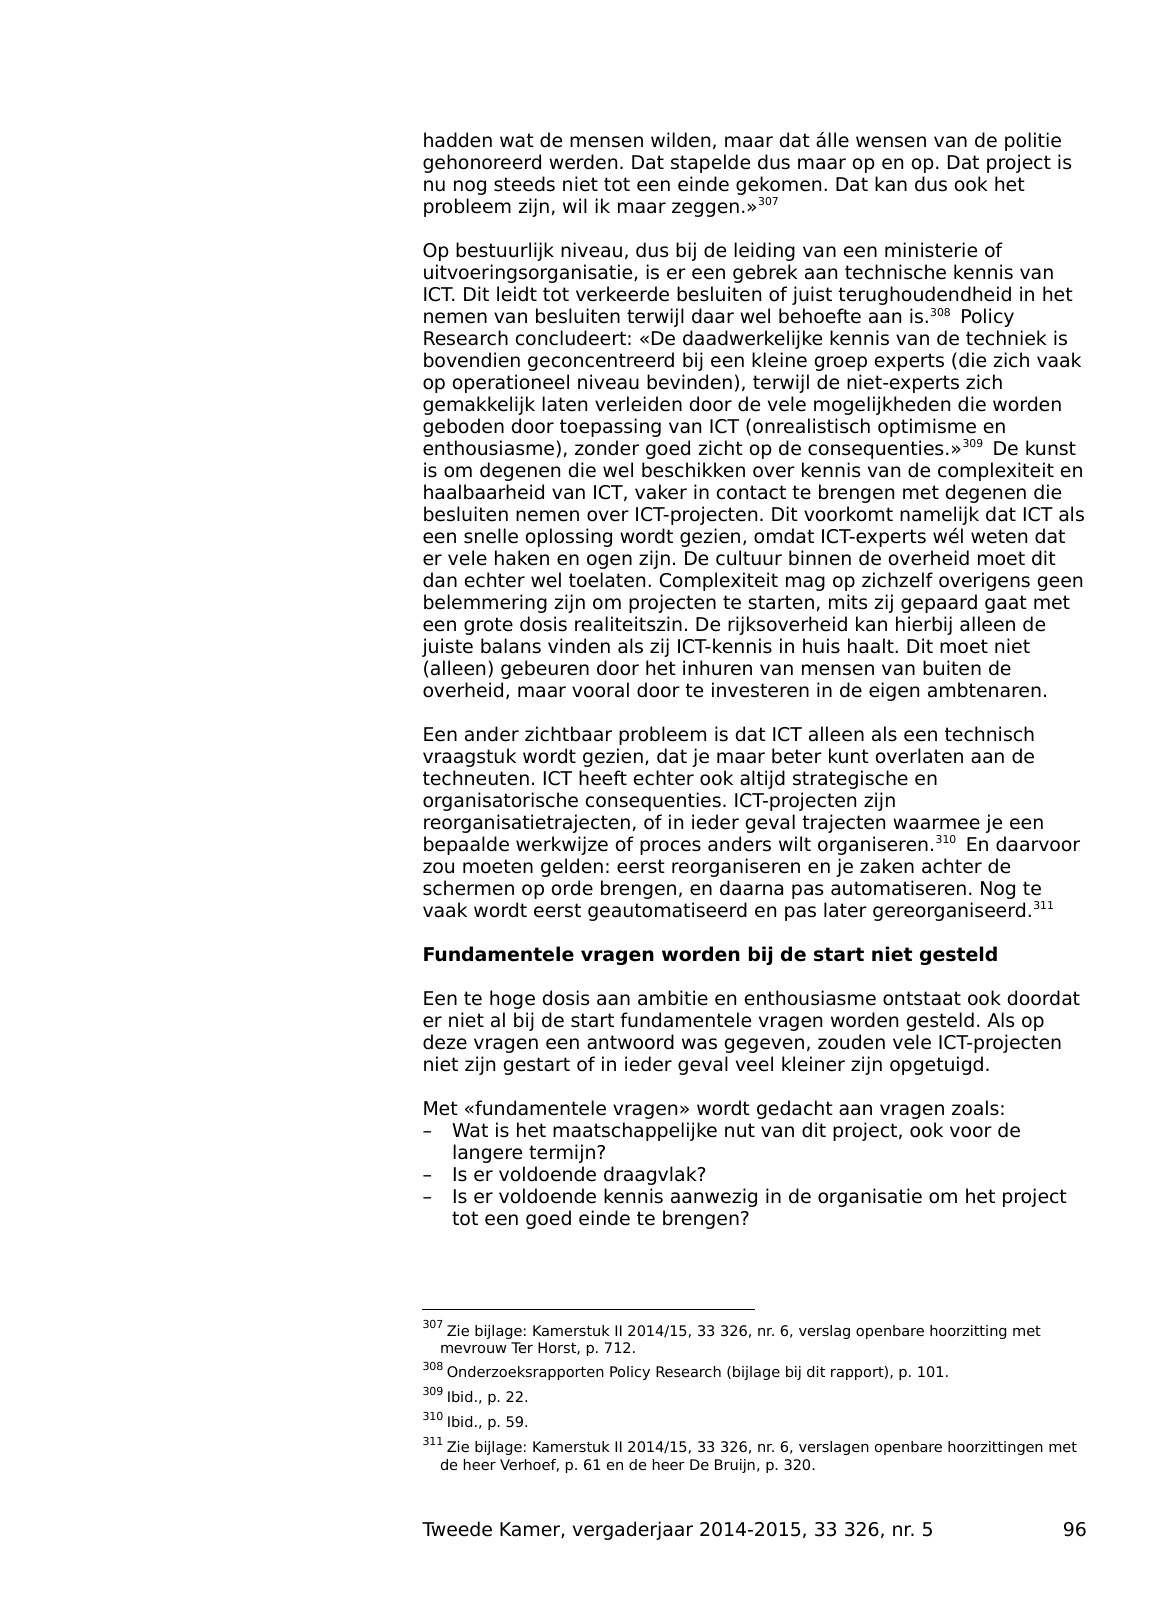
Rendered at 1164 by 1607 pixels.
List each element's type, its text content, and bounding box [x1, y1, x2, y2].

text Ibid., p. 59. [422, 1410, 1087, 1432]
text Op bestuurlijk niveau, dus bij de leiding van een ministerie of uitvoeringsorganisatie, is er een gebrek aan technische kennis van ICT. Dit leidt tot verkeerde besluiten of juist terughoudendheid in het nemen van besluiten terwijl daar wel behoefte aan is. Policy Research concludeert: «De daadwerkelijke kennis van de techniek is bovendien geconcentreerd bij een kleine groep experts (die zich vaak op operationeel niveau bevinden), terwijl de niet-experts zich gemakkelijk laten verleiden door de vele mogelijkheden die worden geboden door toepassing van ICT (onrealistisch optimisme en enthousiasme), zonder goed zicht op de consequenties.» De kunst is om degenen die wel beschikken over kennis van de complexiteit en haalbaarheid van ICT, vaker in contact te brengen met degenen die besluiten nemen over ICT-projecten. Dit voorkomt namelijk dat ICT als een snelle oplossing wordt gezien, omdat ICT-experts wél weten dat er vele haken en ogen zijn. De cultuur binnen de overheid moet dit dan echter wel toelaten. Complexiteit mag op zichzelf overigens geen belemmering zijn om projecten te starten, mits zij gepaard gaat met een grote dosis realiteitszin. De rijksoverheid kan hierbij alleen de juiste balans vinden als zij ICT-kennis in huis haalt. Dit moet niet (alleen) gebeuren door het inhuren van mensen van buiten de overheid, maar vooral door te investeren in de eigen ambtenaren. [422, 240, 1087, 702]
text hadden wat de mensen wilden, maar dat álle wensen van de politie gehonoreerd werden. Dat stapelde dus maar op en op. Dat project is nu nog steeds niet tot een einde gekomen. Dat kan dus ook het probleem zijn, wil ik maar zeggen.» [422, 130, 1087, 218]
subtitle Fundamentele vragen worden bij de start niet gesteld [422, 944, 1087, 966]
text Met «fundamentele vragen» wordt gedacht aan vragen zoals: [422, 1098, 1087, 1120]
text Ibid., p. 22. [422, 1385, 1087, 1407]
text Een ander zichtbaar probleem is dat ICT alleen als een technisch vraagstuk wordt gezien, dat je maar beter kunt overlaten aan de techneuten. ICT heeft echter ook altijd strategische en organisatorische consequenties. ICT-projecten zijn reorganisatietrajecten, of in ieder geval trajecten waarmee je een bepaalde werkwijze of proces anders wilt organiseren. En daarvoor zou moeten gelden: eerst reorganiseren en je zaken achter de schermen op orde brengen, en daarna pas automatiseren. Nog te vaak wordt eerst geautomatiseerd en pas later gereorganiseerd. [422, 724, 1087, 922]
text Onderzoeksrapporten Policy Research (bijlage bij dit rapport), p. 101. [422, 1360, 1087, 1382]
text Een te hoge dosis aan ambitie en enthousiasme ontstaat ook doordat er niet al bij de start fundamentele vragen worden gesteld. Als op deze vragen een antwoord was gegeven, zouden vele ICT-projecten niet zijn gestart of in ieder geval veel kleiner zijn opgetuigd. [422, 988, 1087, 1076]
text – Is er voldoende draagvlak? [422, 1164, 1087, 1186]
text – Wat is het maatschappelijke nut van dit project, ook voor de langere termijn? [422, 1120, 1087, 1164]
text Zie bijlage: Kamerstuk II 2014/15, 33 326, nr. 6, verslagen openbare hoorzittingen met de heer Verhoef, p. 61 en de heer De Bruijn, p. 320. [422, 1435, 1087, 1474]
text – Is er voldoende kennis aanwezig in de organisatie om het project tot een goed einde te brengen? [422, 1186, 1087, 1230]
text Zie bijlage: Kamerstuk II 2014/15, 33 326, nr. 6, verslag openbare hoorzitting met mevrouw Ter Horst, p. 712. [422, 1318, 1087, 1357]
